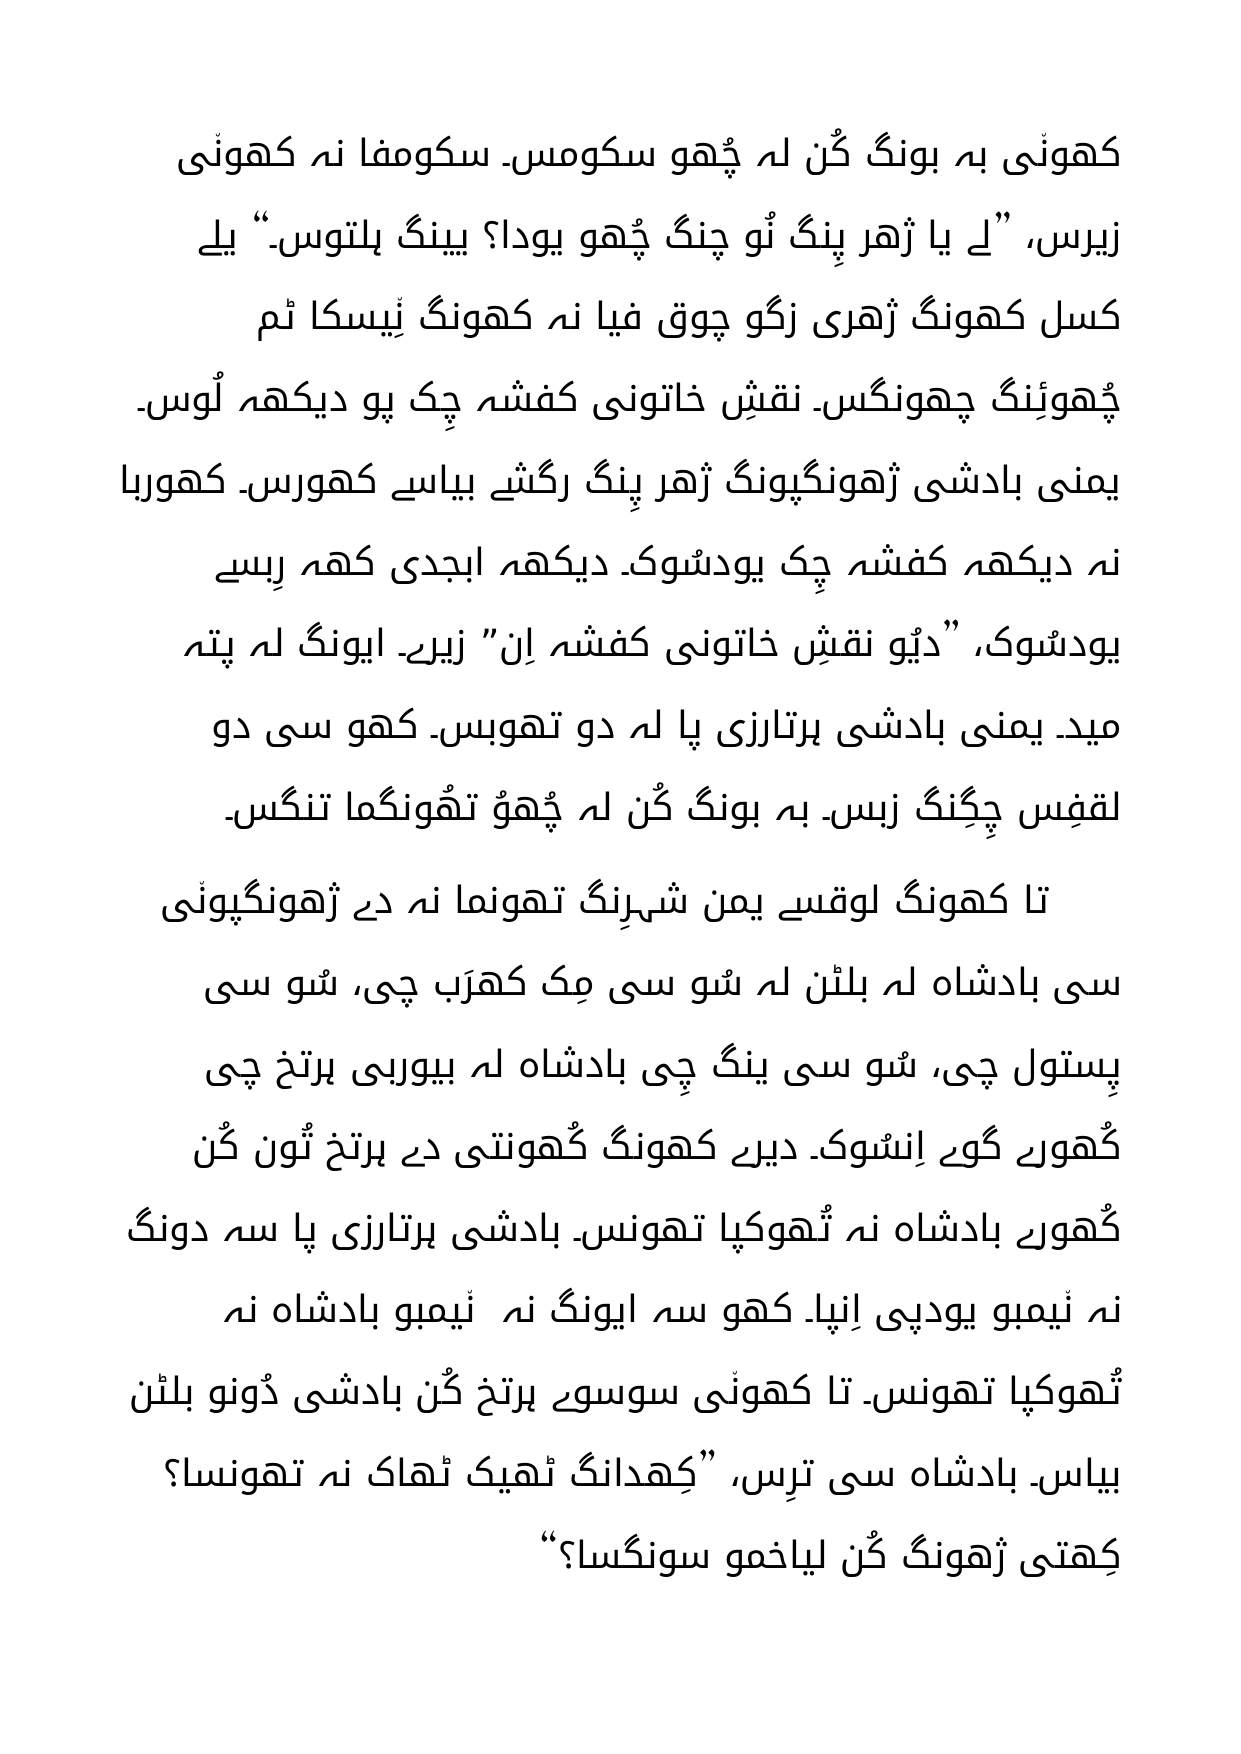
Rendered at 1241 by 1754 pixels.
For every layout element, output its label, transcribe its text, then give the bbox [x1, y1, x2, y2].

text تا کھونگ لوقسے یمن شہرِنگ تھونما نہ دے ژھونگپون٘ی سی بادشاہ لہ بلٹن لہ سُو سی مِک کھرَب چی، سُو سی پِستول چی، سُو سی ینگ چِی بادشاہ لہ بیوربی ہرتخ چی کُھورے گوے اِنسُوک۔ دیرے کھونگ کُھونتی دے ہرتخ تُون کُن کُھورے بادشاہ نہ تُھوکپا تھونس۔ بادشی ہرتارزی پا سہ دونگ نہ ن٘یمبو یودپی اِنپا۔ کھو سہ ایونگ نہ ن٘یمبو بادشاہ نہ تُھوکپا تھونس۔ تا کھون٘ی سوسوے ہرتخ کُن بادشی دُونو بلٹن بیاس۔ بادشاہ سی ترِس، ”کِھدانگ ٹھیک ٹھاک نہ تھونسا؟ کِھتی ژھونگ کُن لیاخمو سونگسا؟“ [118, 866, 1122, 1591]
text کھون٘ی بہ بونگ کُن لہ چُھو سکومس۔ سکومفا نہ کھون٘ی زیرس، ”لے یا ژھر پِنگ نُو چنگ چُھو یودا؟ یینگ ہلتوس۔“ یلے کسل کھونگ ژھری زگو چوق فیا نہ کھونگ نِ٘یسکا ٹم چُھوئِنگ چھونگس۔ نقشِ خاتونی کفشہ چِک پو دیکھہ لُوس۔ یمنی بادشی ژھونگپونگ ژھر پِنگ رگشے بیاسے کھورس۔ کھوربا نہ دیکھہ کفشہ چِک یودسُوک۔ دیکھہ ابجدی کھہ رِبسے یودسُوک، ”دیُو نقشِ خاتونی کفشہ اِن” زیرے۔ ایونگ لہ پتہ مید۔ یمنی بادشی ہرتارزی پا لہ دو تھوبس۔ کھو سی دو لقفِس چِگِنگ زبس۔ بہ بونگ کُن لہ چُھوُ تھُونگما تنگس۔ [118, 118, 1122, 843]
